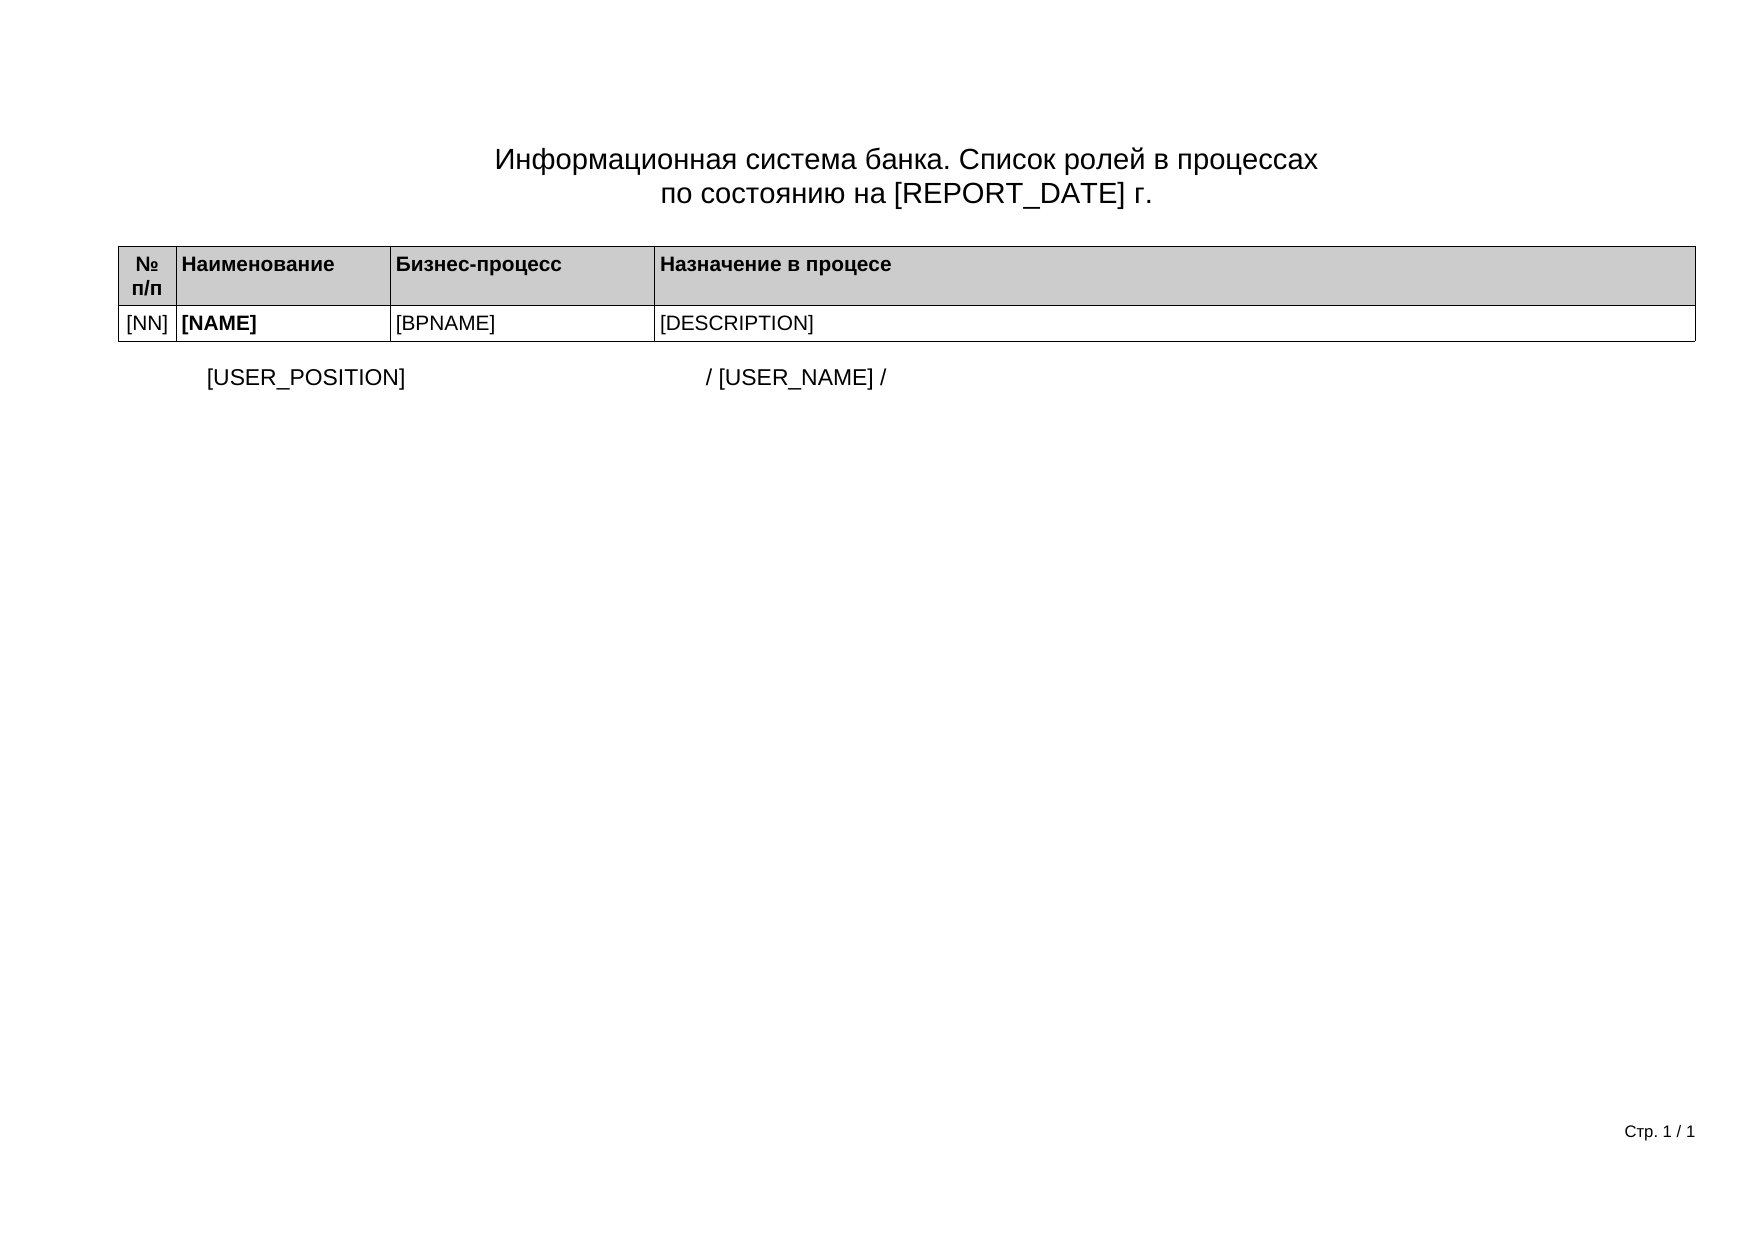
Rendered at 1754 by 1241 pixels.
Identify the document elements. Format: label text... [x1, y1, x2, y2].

text [USER_POSITION] / [USER_NAME] / [118, 364, 1695, 391]
table_cell [DESCRIPTION] [655, 306, 1695, 341]
table_header № п/п [119, 247, 176, 305]
table_header Бизнес-процесс [391, 247, 654, 305]
table_cell [NAME] [177, 306, 390, 341]
table_cell [BPNAME] [391, 306, 654, 341]
subtitle Информационная система банка. Список ролей в процессах по состоянию на [REPORT_DATE] г. [118, 142, 1695, 209]
table_header Наименование [177, 247, 390, 305]
table_cell [NN] [119, 306, 176, 341]
table_header Назначение в процесе [655, 247, 1695, 305]
